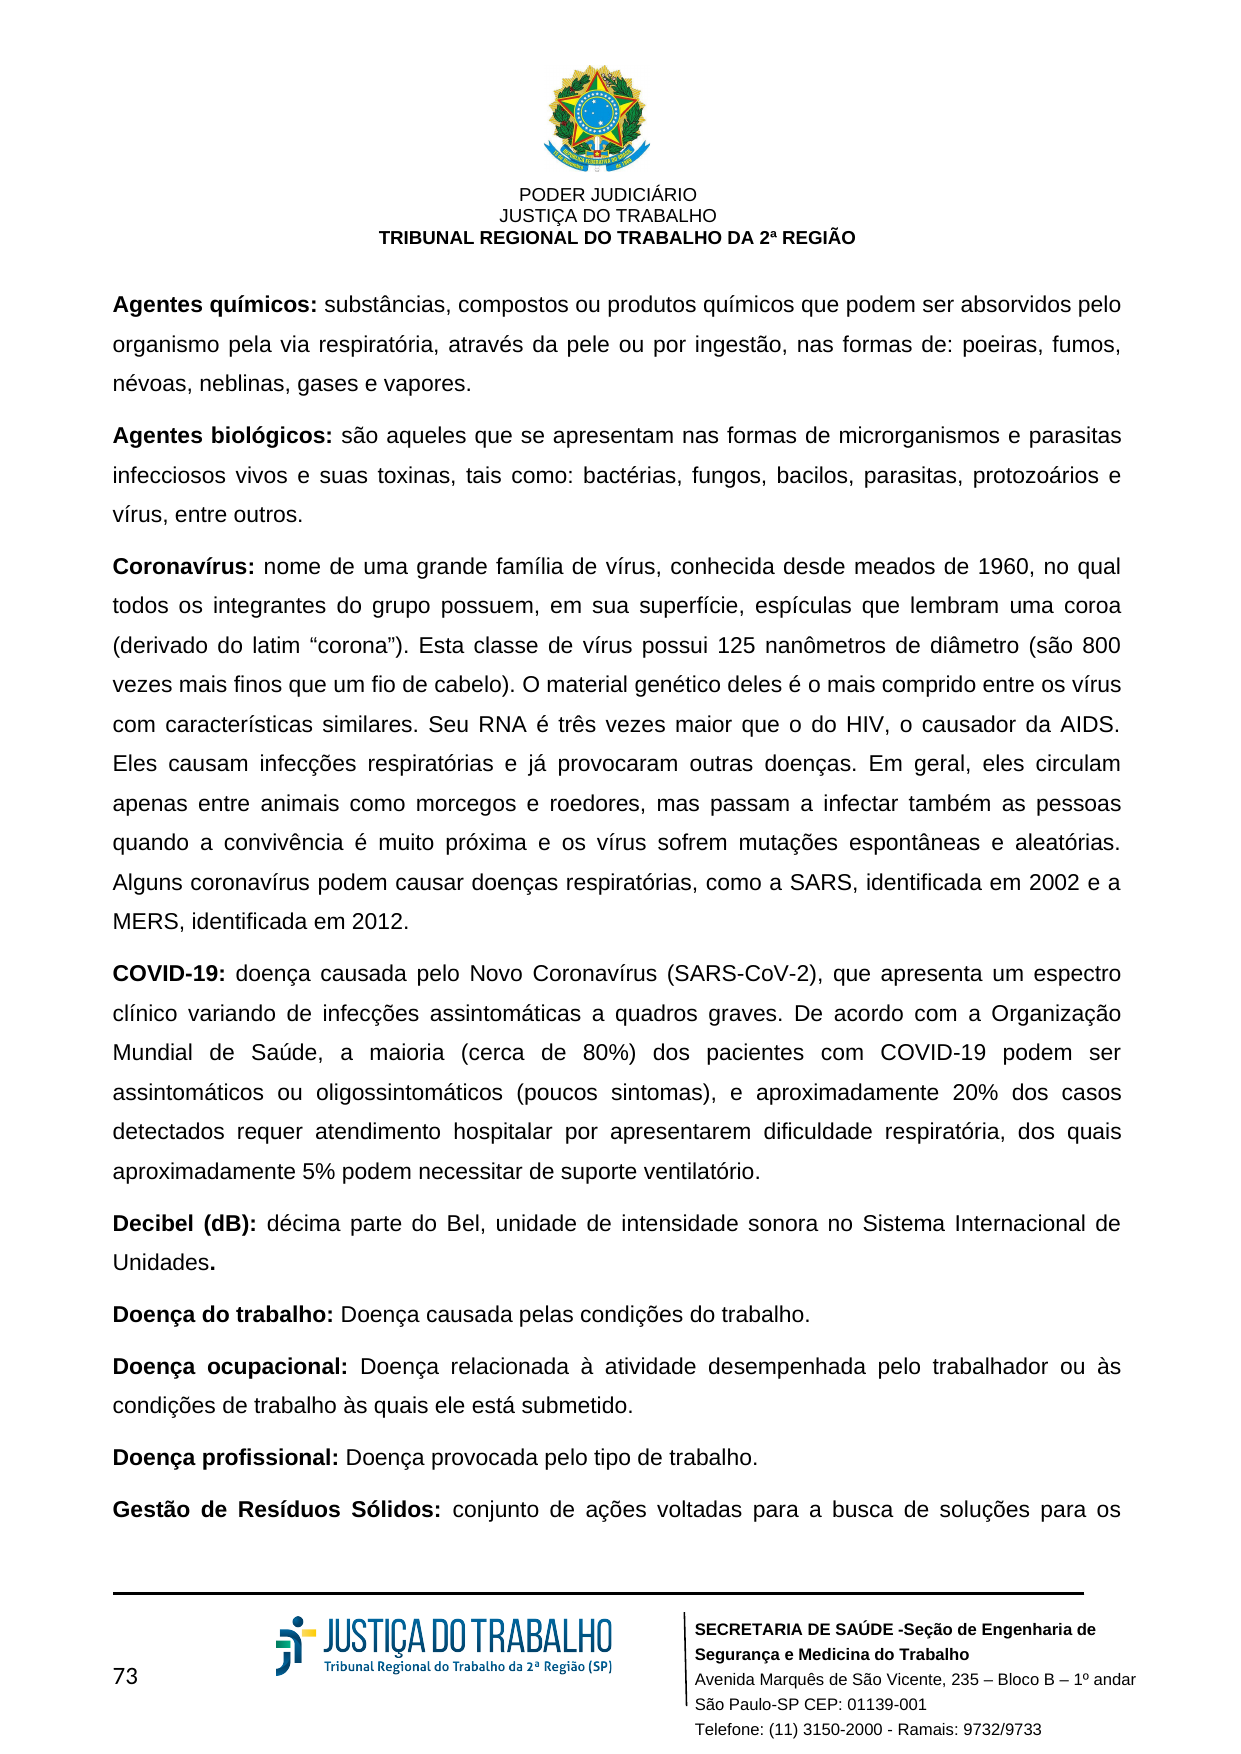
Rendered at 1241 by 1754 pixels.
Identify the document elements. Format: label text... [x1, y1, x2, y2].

text COVID-19: doença causada pelo Novo Coronavírus (SARS-CoV-2), que apresenta um espectro clínico variando de infecções assintomáticas a quadros graves. De acordo com a Organização Mundial de Saúde, a maioria (cerca de 80%) dos pacientes com COVID-19 podem ser assintomáticos ou oligossintomáticos (poucos sintomas), e aproximadamente 20% dos casos detectados requer atendimento hospitalar por apresentarem dificuldade respiratória, dos quais aproximadamente 5% podem necessitar de suporte ventilatório. [112, 960, 1122, 1184]
picture [276, 1616, 612, 1676]
text Doença ocupacional: Doença relacionada à atividade desempenhada pelo trabalhador ou às condições de trabalho às quais ele está submetido. [112, 1353, 1122, 1418]
text Doença profissional: Doença provocada pelo tipo de trabalho. [112, 1444, 1122, 1470]
text Doença do trabalho: Doença causada pelas condições do trabalho. [112, 1301, 1122, 1327]
picture [543, 65, 650, 172]
text Agentes biológicos: são aqueles que se apresentam nas formas de microrganismos e parasitas infecciosos vivos e suas toxinas, tais como: bactérias, fungos, bacilos, parasitas, protozoários e vírus, entre outros. [112, 422, 1122, 527]
text Gestão de Resíduos Sólidos: conjunto de ações voltadas para a busca de soluções para os [112, 1496, 1122, 1522]
text Agentes químicos: substâncias, compostos ou produtos químicos que podem ser absorvidos pelo organismo pela via respiratória, através da pele ou por ingestão, nas formas de: poeiras, fumos, névoas, neblinas, gases e vapores. [112, 291, 1122, 397]
text Coronavírus: nome de uma grande família de vírus, conhecida desde meados de 1960, no qual todos os integrantes do grupo possuem, em sua superfície, espículas que lembram uma coroa (derivado do latim “corona”). Esta classe de vírus possui 125 nanômetros de diâmetro (são 800 vezes mais finos que um fio de cabelo). O material genético deles é o mais comprido entre os vírus com características similares. Seu RNA é três vezes maior que o do HIV, o causador da AIDS. Eles causam infecções respiratórias e já provocaram outras doenças. Em geral, eles circulam apenas entre animais como morcegos e roedores, mas passam a infectar também as pessoas quando a convivência é muito próxima e os vírus sofrem mutações espontâneas e aleatórias. Alguns coronavírus podem causar doenças respiratórias, como a SARS, identificada em 2002 e a MERS, identificada em 2012. [112, 553, 1122, 935]
text Decibel (dB): décima parte do Bel, unidade de intensidade sonora no Sistema Internacional de Unidades. [112, 1209, 1122, 1275]
